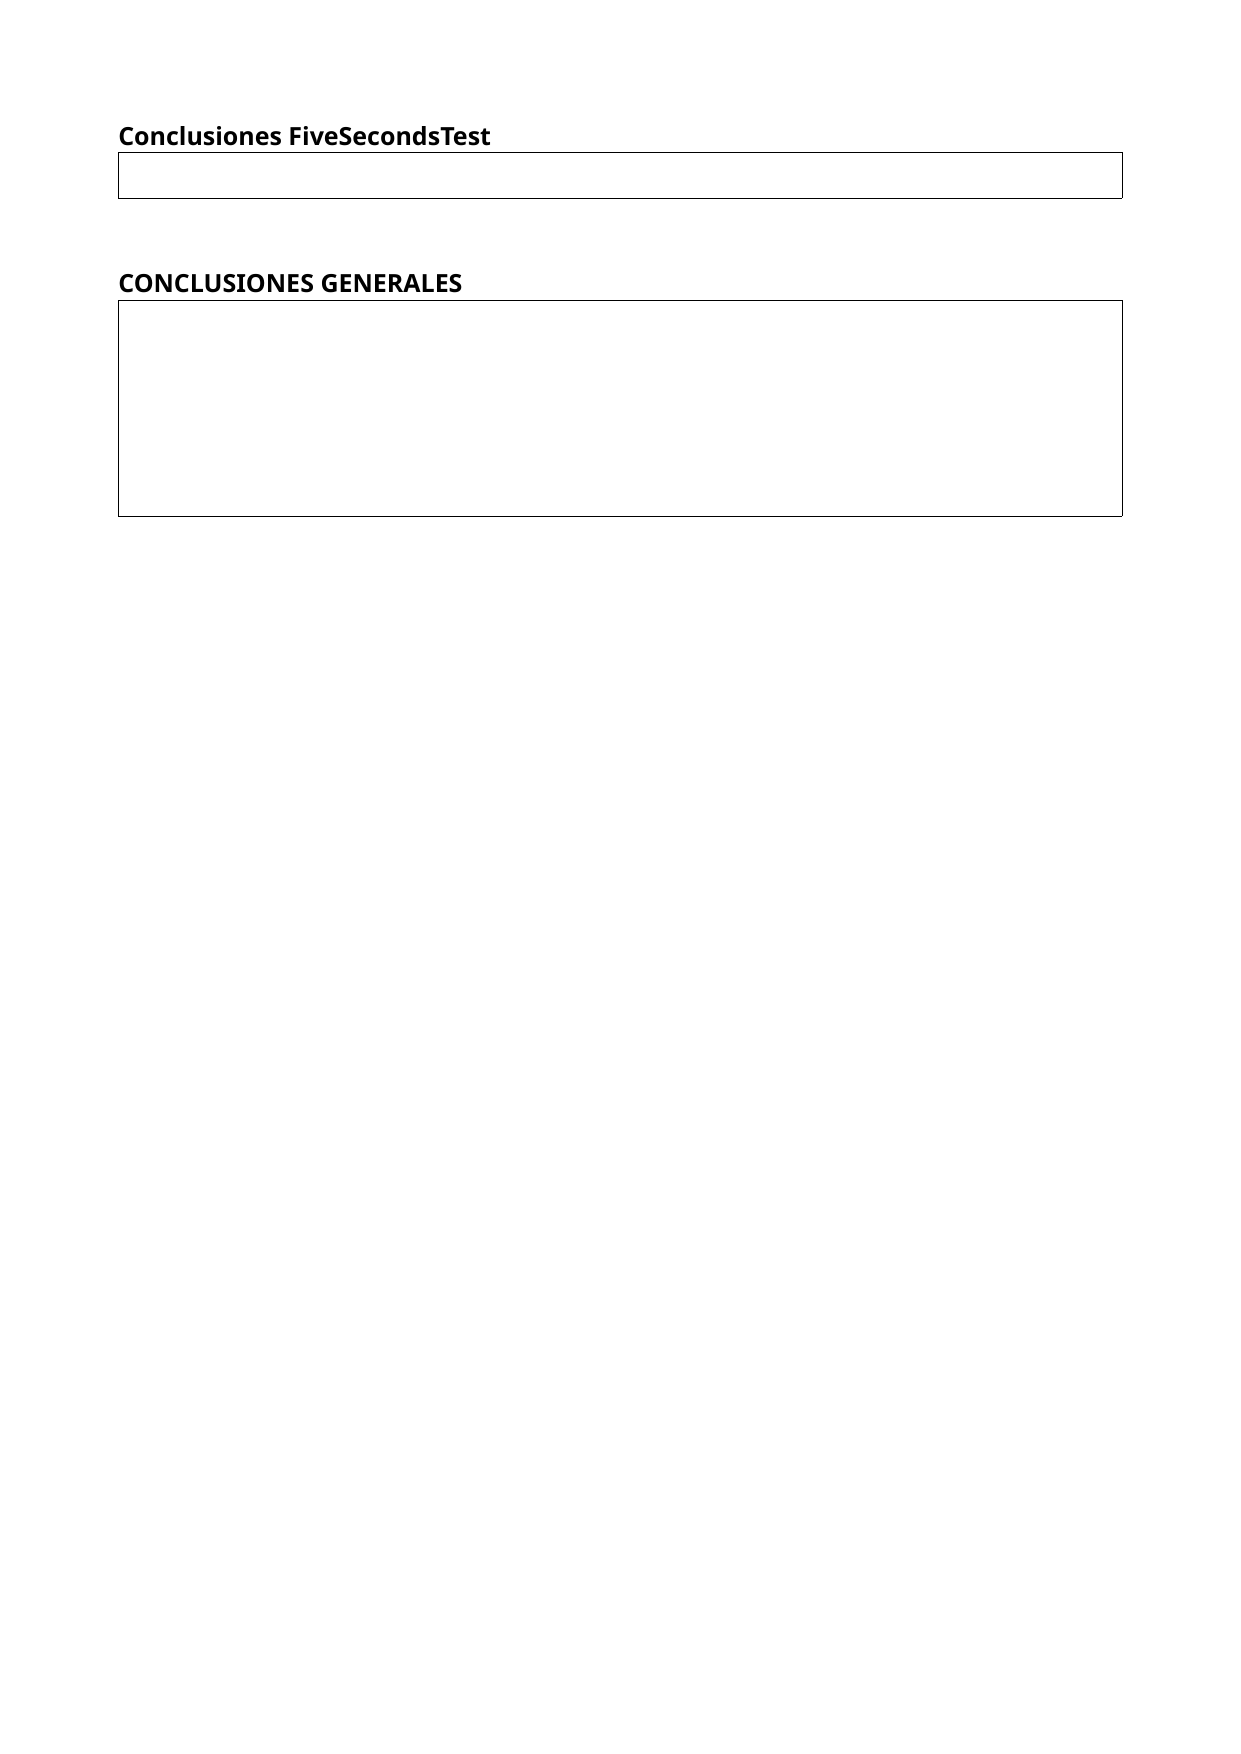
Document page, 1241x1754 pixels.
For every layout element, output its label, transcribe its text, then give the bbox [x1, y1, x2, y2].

text Conclusiones FiveSecondsTest [118, 118, 1122, 152]
table_header [119, 301, 1122, 516]
table_header [119, 153, 1122, 198]
text CONCLUSIONES GENERALES [118, 266, 1122, 300]
